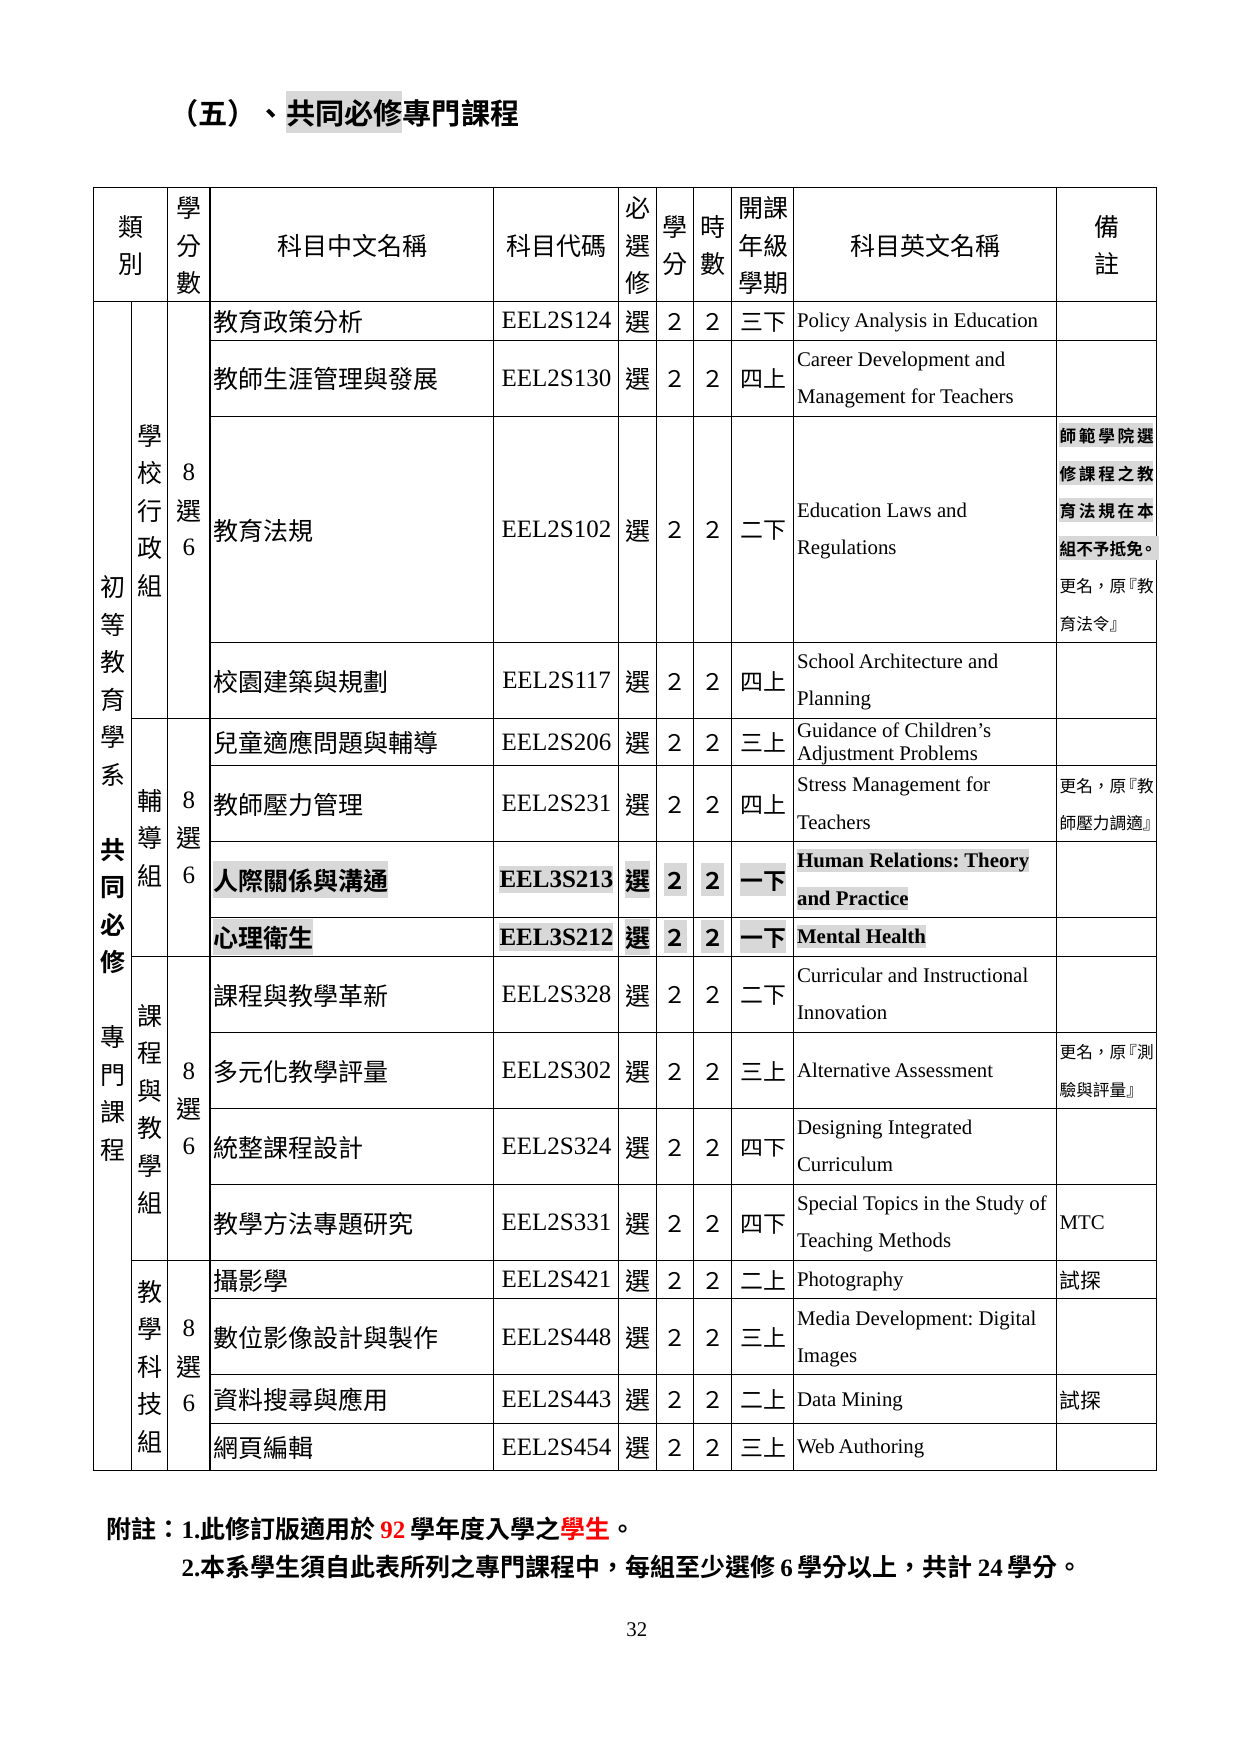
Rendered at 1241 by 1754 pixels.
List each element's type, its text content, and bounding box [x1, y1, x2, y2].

table_cell 三上 [732, 1299, 793, 1374]
table_cell 數位影像設計與製作 [211, 1299, 493, 1374]
table_cell EEL2S206 [494, 719, 618, 765]
table_cell ２ [694, 719, 731, 765]
table_cell Photography [794, 1261, 1056, 1298]
text 2.本系學生須自此表所列之專門課程中，每組至少選修6學分以上，共計24學分。 [106, 1546, 1152, 1584]
table_cell 四上 [732, 766, 793, 841]
table_cell EEL3S213 [494, 842, 618, 917]
table_cell 更名，原『測驗與評量』 [1057, 1033, 1156, 1108]
table_cell ２ [657, 1299, 693, 1374]
table_cell ２ [657, 842, 693, 917]
table_cell EEL2S448 [494, 1299, 618, 1374]
table_cell 四上 [732, 341, 793, 416]
table_cell ２ [694, 1424, 731, 1470]
table_cell School Architecture and Planning [794, 643, 1056, 718]
table_cell 三上 [732, 1033, 793, 1108]
table_cell Alternative Assessment [794, 1033, 1056, 1108]
table_cell Data Mining [794, 1375, 1056, 1423]
table_header 開課 年級 學期 [732, 188, 793, 301]
table_cell 選 [619, 957, 656, 1032]
table_cell ２ [694, 1299, 731, 1374]
table_cell 輔導組 [132, 719, 167, 956]
table_cell EEL2S454 [494, 1424, 618, 1470]
table_cell ２ [657, 1375, 693, 1423]
table_cell ２ [657, 766, 693, 841]
table_cell 教師壓力管理 [211, 766, 493, 841]
table_cell 選 [619, 1033, 656, 1108]
table_cell 網頁編輯 [211, 1424, 493, 1470]
table_cell [1057, 1109, 1156, 1184]
table_cell 三上 [732, 719, 793, 765]
table_cell ２ [694, 957, 731, 1032]
table_cell EEL2S324 [494, 1109, 618, 1184]
table_cell 8選6 [168, 1261, 209, 1470]
table_cell Education Laws and Regulations [794, 417, 1056, 642]
table_cell ２ [657, 302, 693, 339]
table_cell 一下 [732, 842, 793, 917]
table_cell 教育政策分析 [211, 302, 493, 339]
table_cell ２ [657, 1033, 693, 1108]
table_header 科目代碼 [494, 188, 618, 301]
table_cell EEL2S130 [494, 341, 618, 416]
table_cell ２ [657, 719, 693, 765]
table_cell ２ [694, 302, 731, 339]
table_header 學分 [657, 188, 693, 301]
table_cell 校園建築與規劃 [211, 643, 493, 718]
table_cell [1057, 719, 1156, 765]
table_header 時 數 [694, 188, 731, 301]
table_cell EEL2S231 [494, 766, 618, 841]
table_cell [1057, 842, 1156, 917]
table_cell 試探 [1057, 1375, 1156, 1423]
table_cell Human Relations: Theory and Practice [794, 842, 1056, 917]
table_cell EEL2S421 [494, 1261, 618, 1298]
table_cell EEL3S212 [494, 918, 618, 956]
table_cell 教學科技組 [132, 1261, 167, 1470]
table_cell 人際關係與溝通 [211, 842, 493, 917]
table_header 學分數 [168, 188, 209, 301]
table_cell ２ [694, 1375, 731, 1423]
table_header 科目中文名稱 [211, 188, 493, 301]
table_cell ２ [694, 766, 731, 841]
table_cell ２ [657, 957, 693, 1032]
table_cell ２ [694, 1261, 731, 1298]
table_cell ２ [657, 1261, 693, 1298]
table_cell 選 [619, 341, 656, 416]
table_cell 初 等 教 育 學 系 共 同 必 修 專 門 課 程 [94, 302, 131, 1470]
table_cell ２ [694, 1185, 731, 1260]
text 附註：1.此修訂版適用於92學年度入學之學生。 [106, 1509, 1152, 1546]
table_cell 四下 [732, 1185, 793, 1260]
table_cell Designing Integrated Curriculum [794, 1109, 1056, 1184]
table_cell 三上 [732, 1424, 793, 1470]
table_cell [1057, 1299, 1156, 1374]
table_cell ２ [657, 918, 693, 956]
table_cell 選 [619, 1185, 656, 1260]
table_cell EEL2S124 [494, 302, 618, 339]
table_cell 選 [619, 1109, 656, 1184]
table_cell 選 [619, 1261, 656, 1298]
table_cell 課程與教學革新 [211, 957, 493, 1032]
table_cell 選 [619, 1299, 656, 1374]
table_cell 選 [619, 842, 656, 917]
table_cell 試探 [1057, 1261, 1156, 1298]
table_cell 統整課程設計 [211, 1109, 493, 1184]
table_cell ２ [694, 417, 731, 642]
table_cell 一下 [732, 918, 793, 956]
table_cell ２ [694, 643, 731, 718]
table_cell Guidance of Children’s Adjustment Problems [794, 719, 1056, 765]
table_cell Media Development: Digital Images [794, 1299, 1056, 1374]
table_cell 選 [619, 719, 656, 765]
table_cell ２ [657, 417, 693, 642]
table_header 類 別 [94, 188, 167, 301]
table_cell EEL2S117 [494, 643, 618, 718]
table_cell ２ [657, 1185, 693, 1260]
table_cell 二上 [732, 1261, 793, 1298]
table_cell [1057, 341, 1156, 416]
table_header 必選修 [619, 188, 656, 301]
table_cell ２ [694, 1109, 731, 1184]
table_cell 教師生涯管理與發展 [211, 341, 493, 416]
table_cell 二下 [732, 417, 793, 642]
table_cell 8選6 [168, 719, 209, 956]
table_cell 多元化教學評量 [211, 1033, 493, 1108]
table_cell 四上 [732, 643, 793, 718]
table_cell Web Authoring [794, 1424, 1056, 1470]
table_cell Career Development and Management for Teachers [794, 341, 1056, 416]
table_cell 心理衛生 [211, 918, 493, 956]
table_cell 兒童適應問題與輔導 [211, 719, 493, 765]
table_cell EEL2S328 [494, 957, 618, 1032]
table_cell EEL2S102 [494, 417, 618, 642]
table_cell ２ [694, 918, 731, 956]
table_cell ２ [657, 1424, 693, 1470]
table_cell ２ [694, 1033, 731, 1108]
table_cell [1057, 1424, 1156, 1470]
table_cell 攝影學 [211, 1261, 493, 1298]
text （五）、共同必修專門課程 [106, 74, 1240, 149]
table_cell 學校 行政組 [132, 302, 167, 718]
table_cell EEL2S443 [494, 1375, 618, 1423]
table_header 科目英文名稱 [794, 188, 1056, 301]
table_cell [1057, 643, 1156, 718]
table_cell 選 [619, 1375, 656, 1423]
table_cell MTC [1057, 1185, 1156, 1260]
table_cell Policy Analysis in Education [794, 302, 1056, 339]
table_cell [1057, 957, 1156, 1032]
table_cell 8選6 [168, 302, 209, 718]
table_cell 二下 [732, 957, 793, 1032]
table_cell ２ [657, 1109, 693, 1184]
table_cell 選 [619, 643, 656, 718]
table_cell 教育法規 [211, 417, 493, 642]
table_cell 課程 與教學組 [132, 957, 167, 1260]
table_cell 三下 [732, 302, 793, 339]
table_cell Curricular and Instructional Innovation [794, 957, 1056, 1032]
table_cell 二上 [732, 1375, 793, 1423]
table_cell ２ [657, 341, 693, 416]
table_cell EEL2S331 [494, 1185, 618, 1260]
table_cell 更名，原『教師壓力調適』 [1057, 766, 1156, 841]
table_cell Special Topics in the Study of Teaching Methods [794, 1185, 1056, 1260]
table_cell 資料搜尋與應用 [211, 1375, 493, 1423]
table_cell 選 [619, 766, 656, 841]
table_header 備 註 [1057, 188, 1156, 301]
table_cell ２ [657, 643, 693, 718]
table_cell 選 [619, 302, 656, 339]
table_cell EEL2S302 [494, 1033, 618, 1108]
table_cell 選 [619, 1424, 656, 1470]
table_cell 選 [619, 417, 656, 642]
table_cell 教學方法專題研究 [211, 1185, 493, 1260]
table_cell 四下 [732, 1109, 793, 1184]
table_cell [1057, 918, 1156, 956]
table_cell 選 [619, 918, 656, 956]
table_cell Mental Health [794, 918, 1056, 956]
table_cell ２ [694, 842, 731, 917]
table_cell ２ [694, 341, 731, 416]
table_cell 8選6 [168, 957, 209, 1260]
table_cell [1057, 302, 1156, 339]
table_cell Stress Management for Teachers [794, 766, 1056, 841]
table_cell 師範學院選修課程之教育法規在本組不予抵免。更名，原『教育法令』 [1057, 417, 1156, 642]
